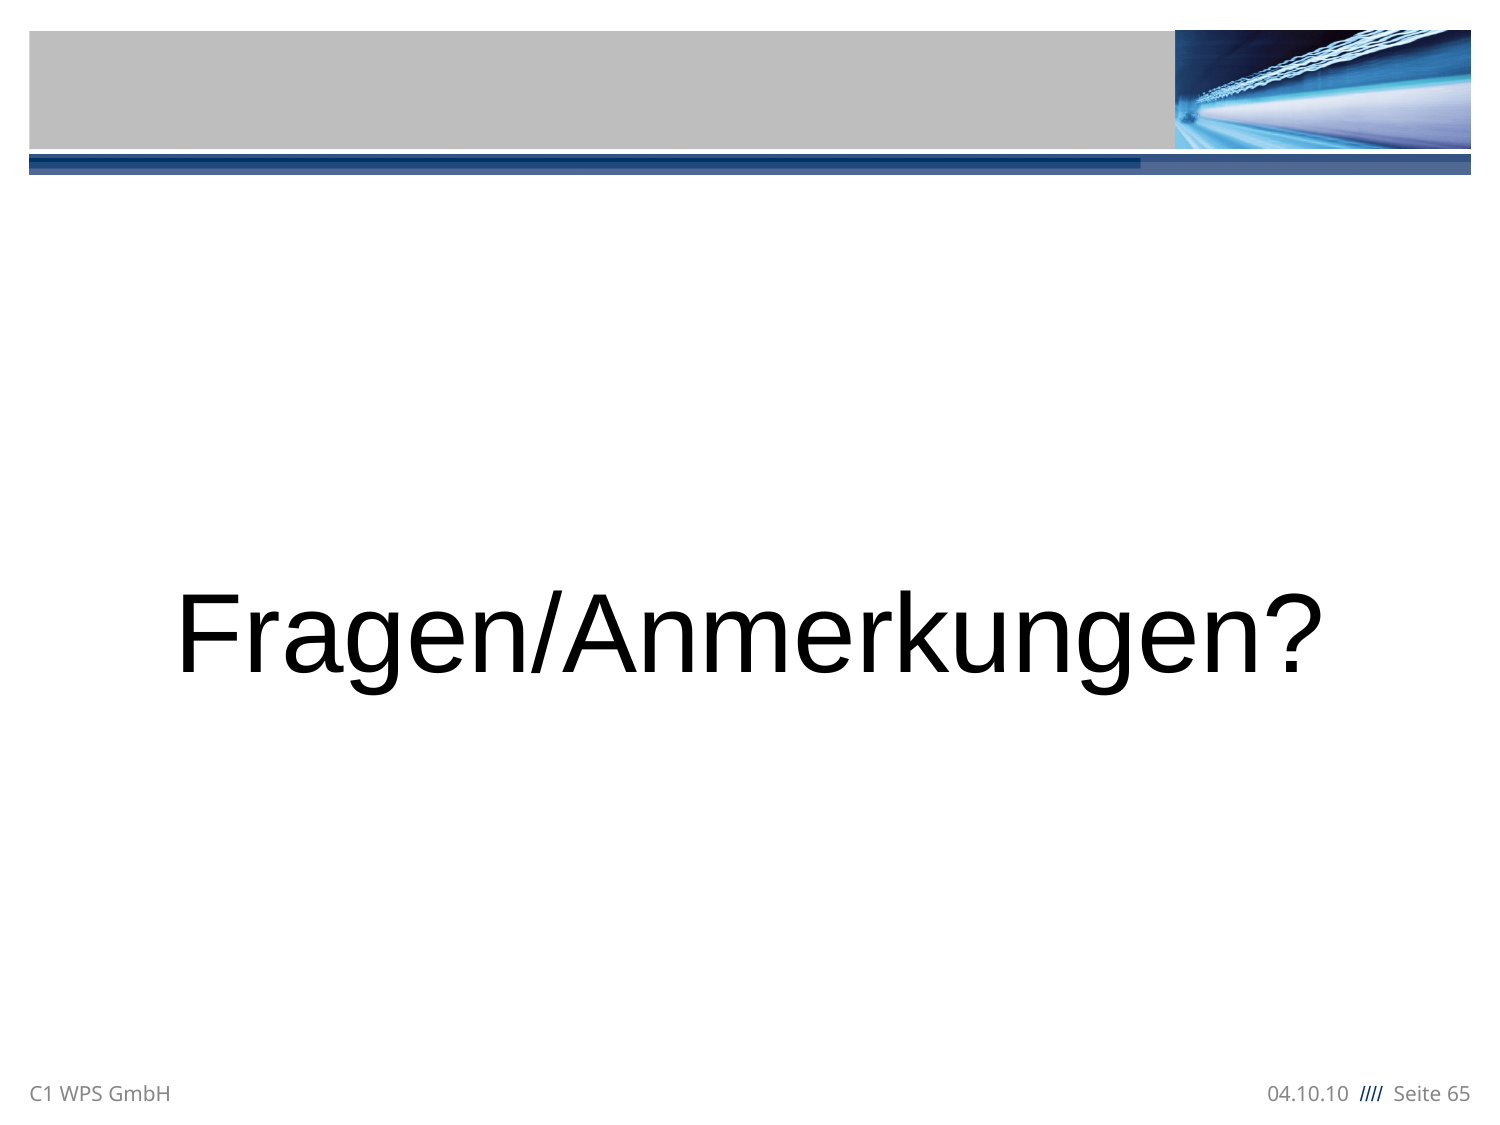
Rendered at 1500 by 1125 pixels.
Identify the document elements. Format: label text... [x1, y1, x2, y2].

title [29, 31, 1176, 150]
picture [1175, 30, 1471, 149]
picture [29, 154, 1471, 175]
subtitle Fragen/Anmerkungen? [29, 215, 1471, 1052]
